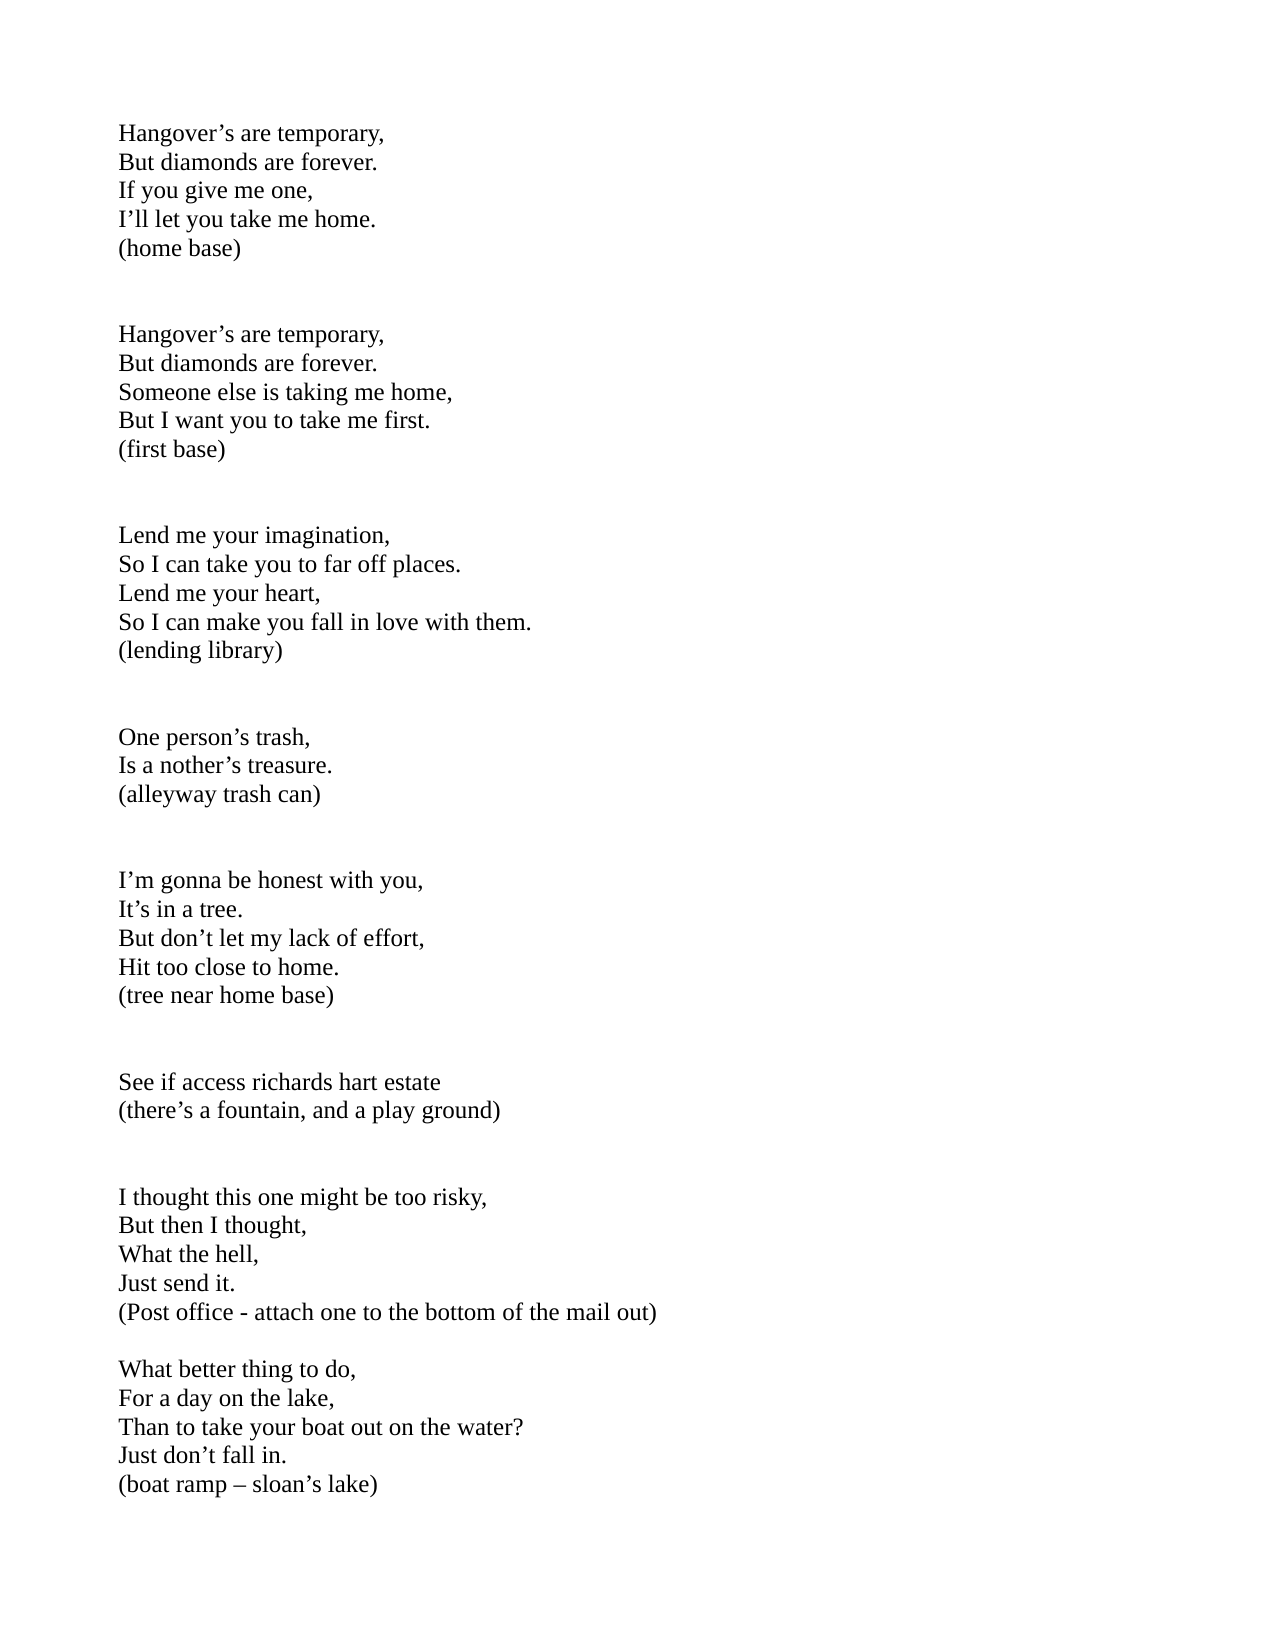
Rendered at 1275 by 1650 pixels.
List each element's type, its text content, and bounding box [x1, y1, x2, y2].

text It’s in a tree. [118, 894, 1157, 923]
text But diamonds are forever. [118, 348, 1157, 377]
text Lend me your imagination, [118, 521, 1157, 549]
text Lend me your heart, [118, 578, 1157, 607]
text Just send it. [118, 1268, 1157, 1297]
text One person’s trash, [118, 722, 1157, 751]
text I’m gonna be honest with you, [118, 866, 1157, 894]
text So I can make you fall in love with them. [118, 607, 1157, 636]
text But then I thought, [118, 1211, 1157, 1239]
text (boat ramp – sloan’s lake) [118, 1469, 1157, 1498]
text What the hell, [118, 1239, 1157, 1268]
text (home base) [118, 233, 1157, 262]
text Hangover’s are temporary, [118, 319, 1157, 348]
text (alleyway trash can) [118, 779, 1157, 808]
text If you give me one, [118, 176, 1157, 204]
text Hit too close to home. [118, 952, 1157, 981]
text Than to take your boat out on the water? [118, 1412, 1157, 1441]
text See if access richards hart estate [118, 1067, 1157, 1096]
text For a day on the lake, [118, 1383, 1157, 1412]
text (there’s a fountain, and a play ground) [118, 1096, 1157, 1124]
text (lending library) [118, 636, 1157, 664]
text But don’t let my lack of effort, [118, 923, 1157, 952]
text Hangover’s are temporary, [118, 118, 1157, 147]
text Someone else is taking me home, [118, 377, 1157, 406]
text So I can take you to far off places. [118, 549, 1157, 578]
text But diamonds are forever. [118, 147, 1157, 176]
text I thought this one might be too risky, [118, 1182, 1157, 1211]
text But I want you to take me first. [118, 406, 1157, 434]
text (tree near home base) [118, 981, 1157, 1009]
text (first base) [118, 434, 1157, 463]
text (Post office - attach one to the bottom of the mail out) [118, 1297, 1157, 1326]
text Is a nother’s treasure. [118, 751, 1157, 779]
text What better thing to do, [118, 1354, 1157, 1383]
text I’ll let you take me home. [118, 204, 1157, 233]
text Just don’t fall in. [118, 1441, 1157, 1469]
